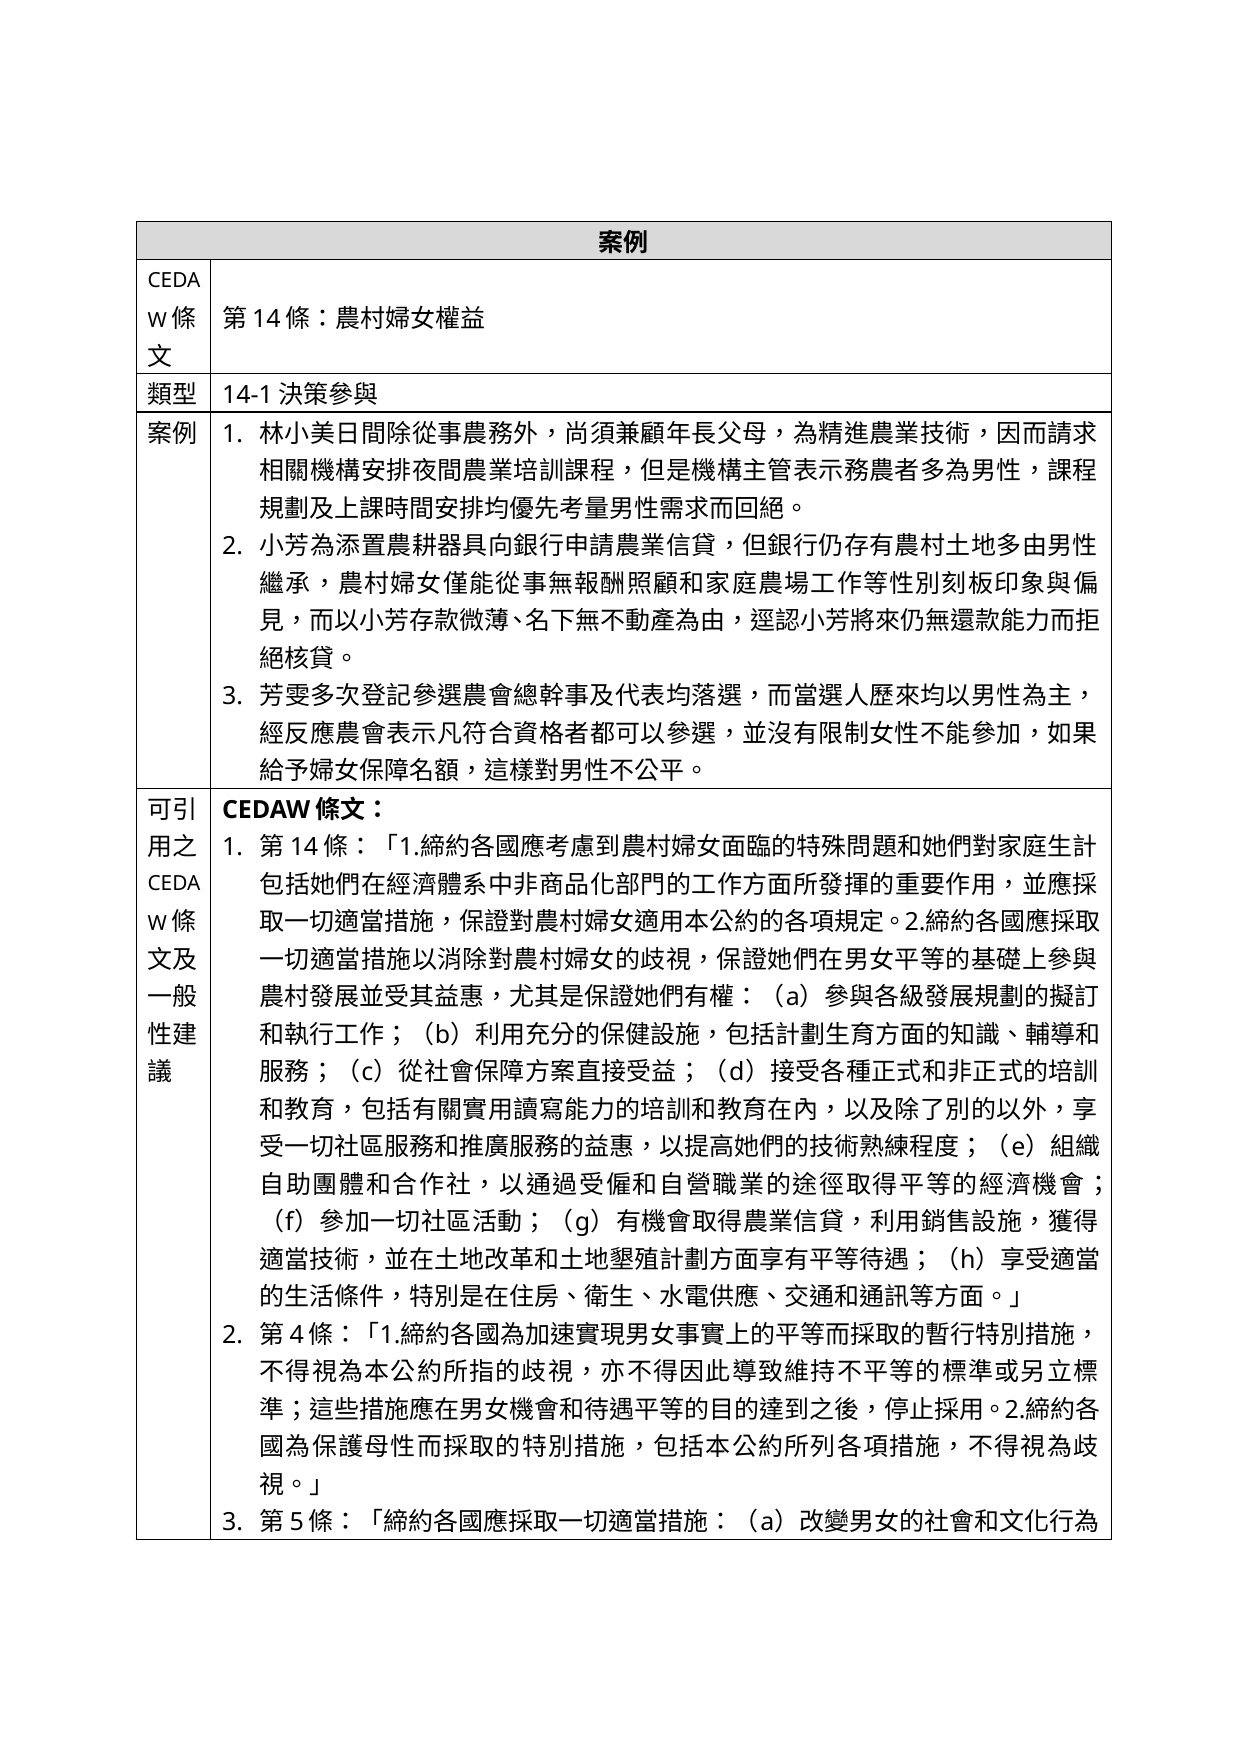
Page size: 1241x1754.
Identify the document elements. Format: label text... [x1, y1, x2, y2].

table_header 案例 [137, 222, 1111, 259]
table_cell 案例 [137, 413, 210, 787]
table_cell 第14條：農村婦女權益 [211, 260, 1111, 373]
table_cell 可引用之CEDAW條文及一般性建議 [137, 789, 210, 1538]
table_cell 14-1決策參與 [211, 374, 1111, 411]
table_cell CEDAW條文 [137, 260, 210, 373]
table_cell 類型 [137, 374, 210, 411]
table_cell CEDAW條文： 第14條：「1.締約各國應考慮到農村婦女面臨的特殊問題和她們對家庭生計包括她們在經濟體系中非商品化部門的工作方面所發揮的重要作用，並應採取一切適當措施，保證對農村婦女適用本公約的各項規定。2.締約各國應採取一切適當措施以消除對農村婦女的歧視，保證她們在男女平等的基礎上參與農村發展並受其益惠，尤其是保證她們有權：（a）參與各級發展規劃的擬訂和執行工作；（b）利用充分的保健設施，包括計劃生育方面的知識、輔導和服務；（c）從社會保障方案直接受益；（d）接受各種正式和非正式的培訓和教育，包括有關實用讀寫能力的培訓和教育在內，以及除了別的以外，享受一切社區服務和推廣服務的益惠，以提高她們的技術熟練程度；（e）組織自助團體和合作社，以通過受僱和自營職業的途徑取得平等的經濟機會；（f）參加一切社區活動；（g）有機會取得農業信貸，利用銷售設施，獲得適當技術，並在土地改革和土地墾殖計劃方面享有平等待遇；（h）享受適當的生活條件，特別是在住房、衛生、水電供應、交通和通訊等方面。」 第4條：「1.締約各國為加速實現男女事實上的平等而採取的暫行特別措施，不得視為本公約所指的歧視，亦不得因此導致維持不平等的標準或另立標準；這些措施應在男女機會和待遇平等的目的達到之後，停止採用。2.締約各國為保護母性而採取的特別措施，包括本公約所列各項措施，不得視為歧視。」 第5條：「締約各國應採取一切適當措施：（a）改變男女的社會和文化行為 [211, 789, 1111, 1538]
table_cell 林小美日間除從事農務外，尚須兼顧年長父母，為精進農業技術，因而請求相關機構安排夜間農業培訓課程，但是機構主管表示務農者多為男性，課程規劃及上課時間安排均優先考量男性需求而回絕。 小芳為添置農耕器具向銀行申請農業信貸，但銀行仍存有農村土地多由男性繼承，農村婦女僅能從事無報酬照顧和家庭農場工作等性別刻板印象與偏見，而以小芳存款微薄、名下無不動產為由，逕認小芳將來仍無還款能力而拒絕核貸。 芳雯多次登記參選農會總幹事及代表均落選，而當選人歷來均以男性為主，經反應農會表示凡符合資格者都可以參選，並沒有限制女性不能參加，如果給予婦女保障名額，這樣對男性不公平。 [211, 413, 1111, 787]
